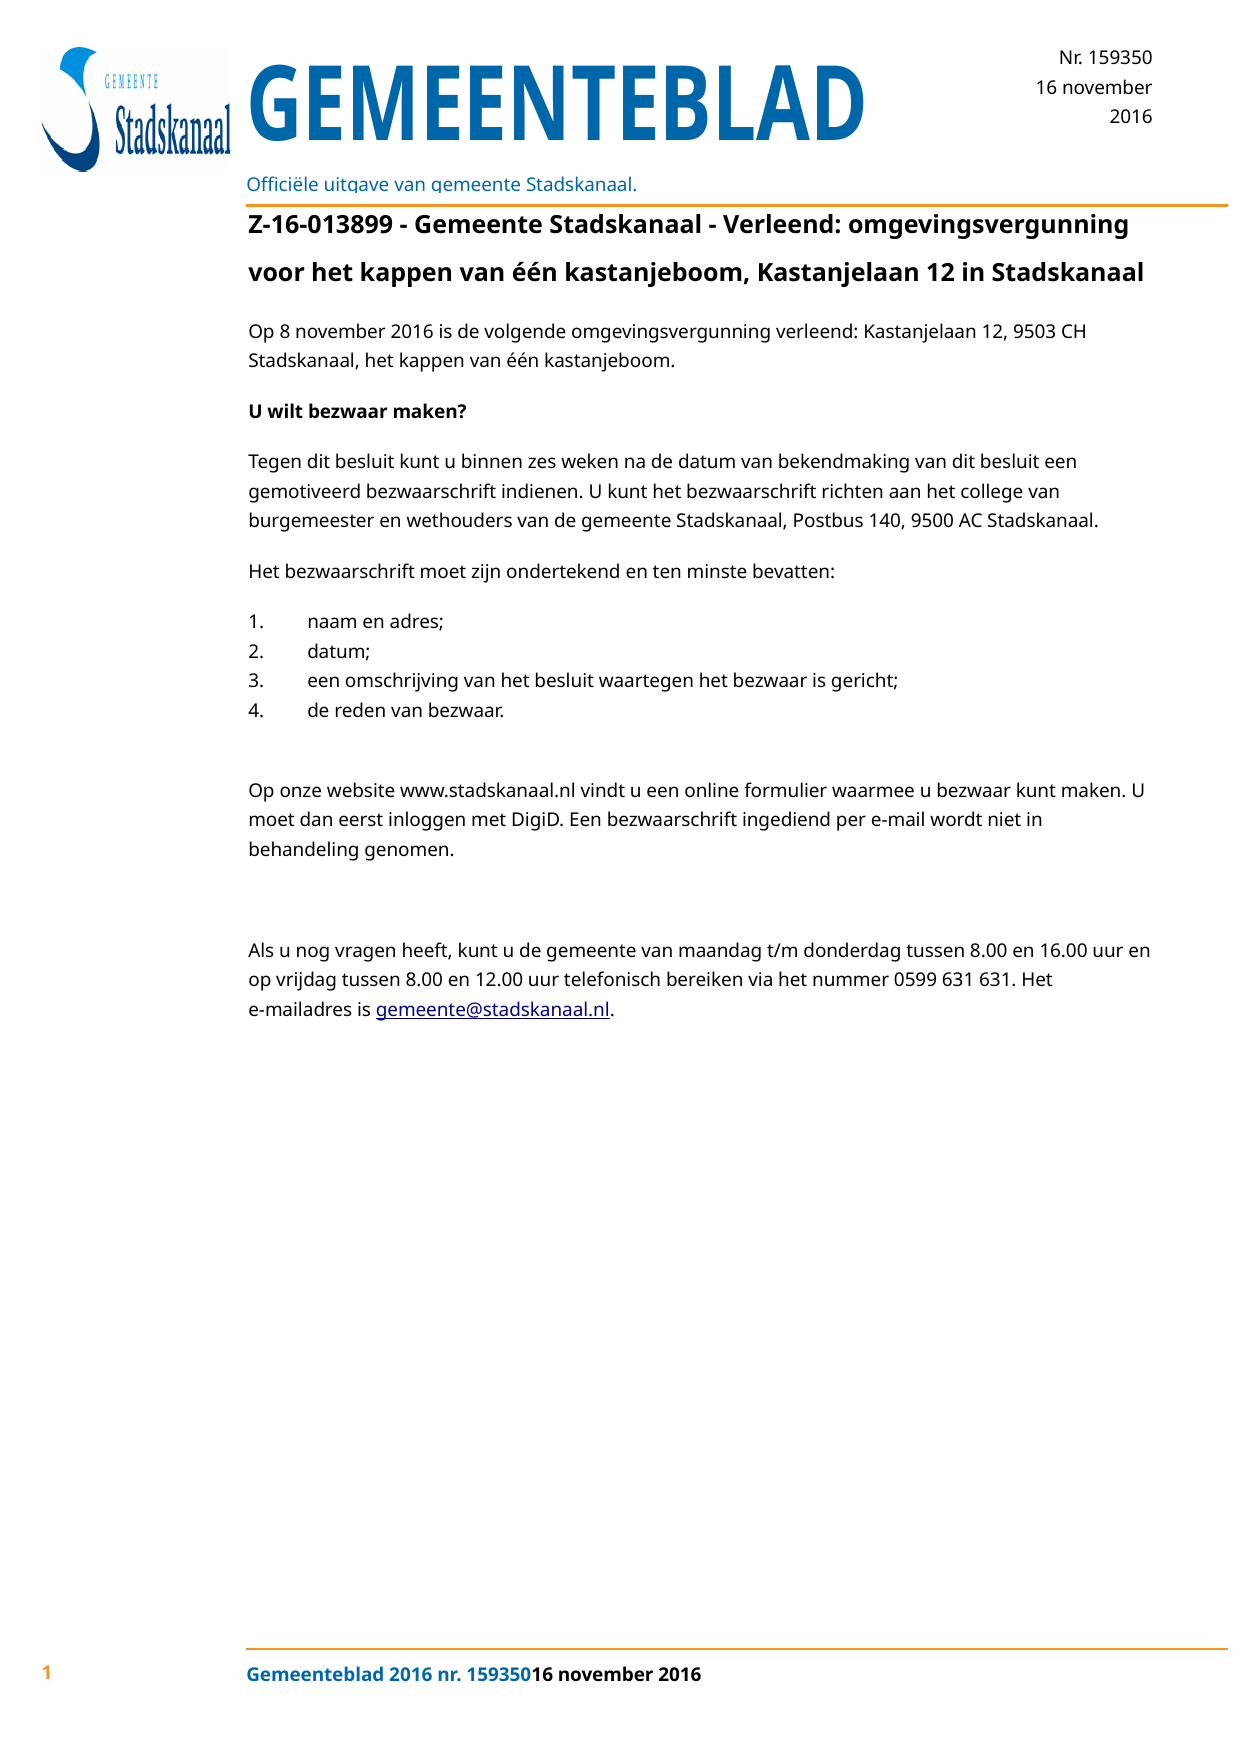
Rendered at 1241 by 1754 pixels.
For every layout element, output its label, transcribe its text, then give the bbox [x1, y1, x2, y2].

text Op onze website www.stadskanaal.nl vindt u een online formulier waarmee u bezwaar kunt maken. U moet dan eerst inloggen met DigiD. Een bezwaarschrift ingediend per e-mail wordt niet in behandeling genomen. [248, 777, 1152, 862]
text Tegen dit besluit kunt u binnen zes weken na de datum van bekendmaking van dit besluit een gemotiveerd bezwaarschrift indienen. U kunt het bezwaarschrift richten aan het college van burgemeester en wethouders van de gemeente Stadskanaal, Postbus 140, 9500 AC Stadskanaal. [248, 448, 1152, 533]
text Het bezwaarschrift moet zijn ondertekend en ten minste bevatten: [248, 558, 1152, 584]
text Als u nog vragen heeft, kunt u de gemeente van maandag t/m donderdag tussen 8.00 en 16.00 uur en op vrijdag tussen 8.00 en 12.00 uur telefonisch bereiken via het nummer 0599 631 631. Het e‑mailadres is gemeente@stadskanaal.nl. [248, 937, 1152, 1022]
list een omschrijving van het besluit waartegen het bezwaar is gericht; [248, 667, 1152, 693]
text Op 8 november 2016 is de volgende omgevingsvergunning verleend: Kastanjelaan 12, 9503 CH Stadskanaal, het kappen van één kastanjeboom. [248, 318, 1152, 373]
list naam en adres; [248, 608, 1152, 634]
list datum; [248, 638, 1152, 664]
picture [41, 47, 231, 172]
text U wilt bezwaar maken? [248, 398, 1152, 424]
list de reden van bezwaar. [248, 697, 1152, 723]
text Z-16-013899 - Gemeente Stadskanaal - Verleend: omgevingsvergunning voor het kappen van één kastanjeboom, Kastanjelaan 12 in Stadskanaal [248, 207, 1152, 288]
